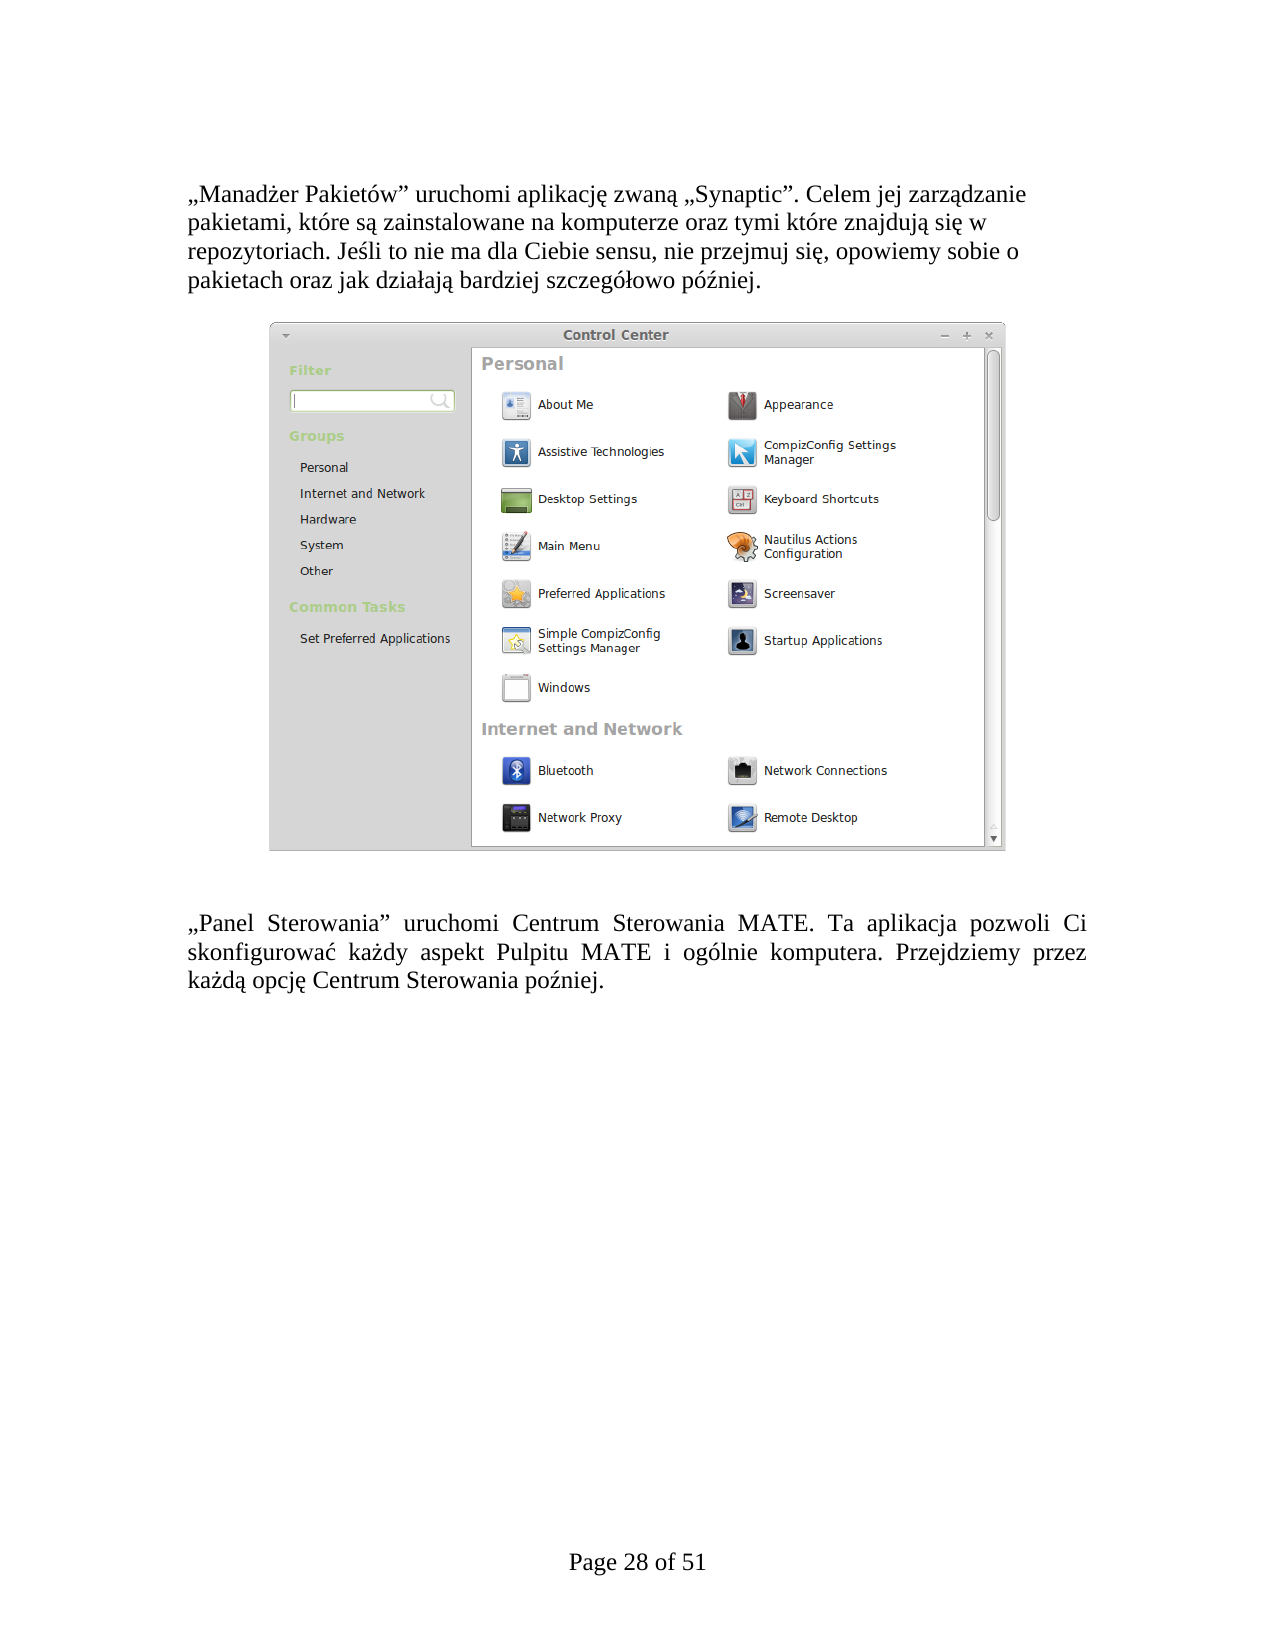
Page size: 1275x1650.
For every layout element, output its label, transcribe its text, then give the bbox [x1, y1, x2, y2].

picture [269, 322, 1006, 851]
text „Manadżer Pakietów” uruchomi aplikację zwaną „Synaptic”. Celem jej zarządzanie pakietami, które są zainstalowane na komputerze oraz tymi które znajdują się w repozytoriach. Jeśli to nie ma dla Ciebie sensu, nie przejmuj się, opowiemy sobie o pakietach oraz jak działają bardziej szczegółowo później. [187, 179, 1087, 294]
text „Panel Sterowania” uruchomi Centrum Sterowania MATE. Ta aplikacja pozwoli Ci skonfigurować każdy aspekt Pulpitu MATE i ogólnie komputera. Przejdziemy przez każdą opcję Centrum Sterowania poźniej. [187, 908, 1087, 994]
